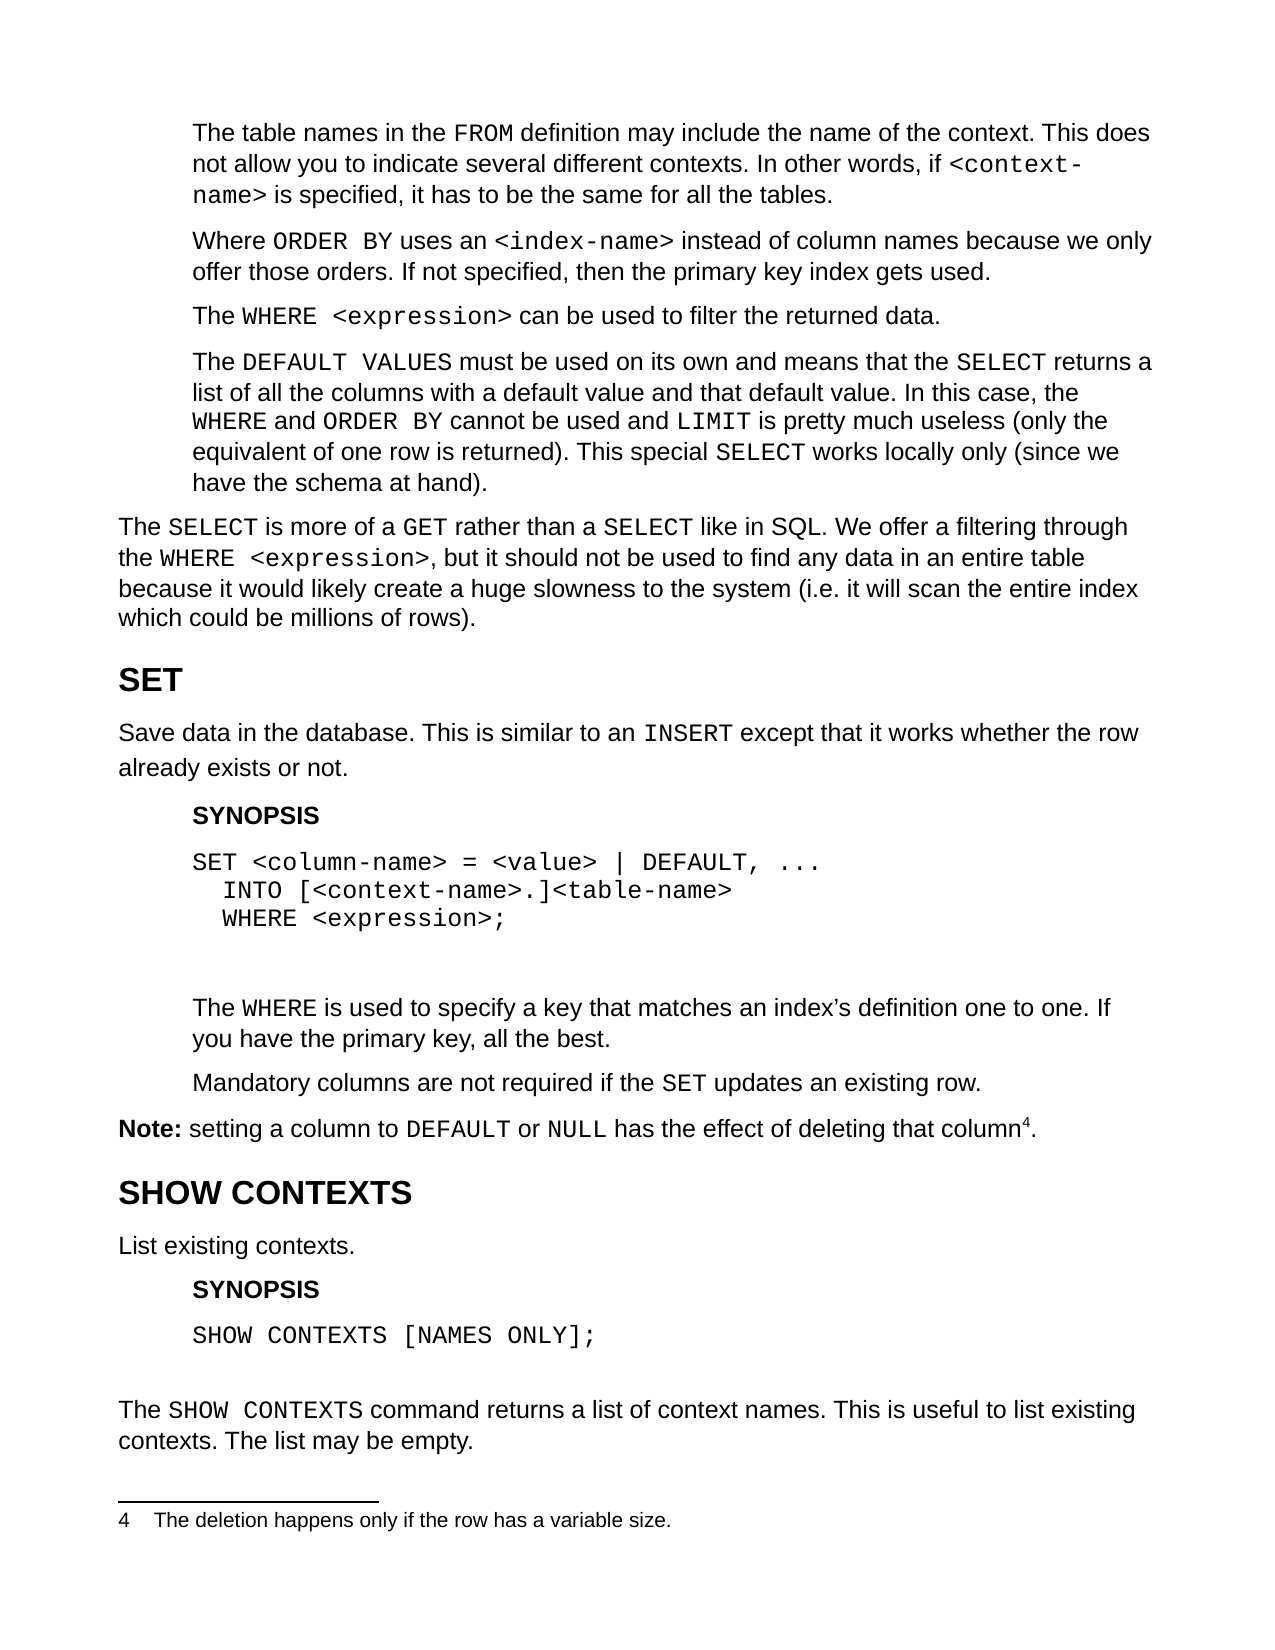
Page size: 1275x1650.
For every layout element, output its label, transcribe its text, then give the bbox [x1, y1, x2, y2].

text Save data in the database. This is similar to an INSERT except that it works whether the row already exists or not. [118, 718, 1157, 782]
text Note: setting a column to DEFAULT or NULL has the effect of deleting that column. [118, 1114, 1157, 1144]
text SHOW CONTEXTS [NAMES ONLY]; [192, 1323, 1157, 1380]
text The deletion happens only if the row has a variable size. [118, 1508, 1157, 1532]
text SYNOPSIS [192, 1275, 1157, 1304]
text SET <column-name> = <value> | DEFAULT, ... INTO [<context-name>.]<table-name> WHERE <expression>; [192, 849, 1157, 934]
text The SHOW CONTEXTS command returns a list of context names. This is useful to list existing contexts. The list may be empty. [118, 1395, 1157, 1455]
subtitle SHOW CONTEXTS [118, 1173, 1157, 1211]
text The WHERE is used to specify a key that matches an index’s definition one to one. If you have the primary key, all the best. [192, 993, 1157, 1053]
text SYNOPSIS [192, 801, 1157, 830]
text The WHERE <expression> can be used to filter the returned data. [192, 301, 1157, 332]
text Where ORDER BY uses an <index-name> instead of column names because we only offer those orders. If not specified, then the primary key index gets used. [192, 226, 1157, 286]
text The table names in the FROM definition may include the name of the context. This does not allow you to indicate several different contexts. In other words, if <context-name> is specified, it has to be the same for all the tables. [192, 118, 1157, 211]
text Mandatory columns are not required if the SET updates an existing row. [192, 1068, 1157, 1099]
text The DEFAULT VALUES must be used on its own and means that the SELECT returns a list of all the columns with a default value and that default value. In this case, the WHERE and ORDER BY cannot be used and LIMIT is pretty much useless (only the equivalent of one row is returned). This special SELECT works locally only (since we have the schema at hand). [192, 347, 1157, 497]
text The SELECT is more of a GET rather than a SELECT like in SQL. We offer a filtering through the WHERE <expression>, but it should not be used to find any data in an entire table because it would likely create a huge slowness to the system (i.e. it will scan the entire index which could be millions of rows). [118, 512, 1157, 631]
subtitle SET [118, 659, 1157, 698]
text List existing contexts. [118, 1231, 1157, 1260]
